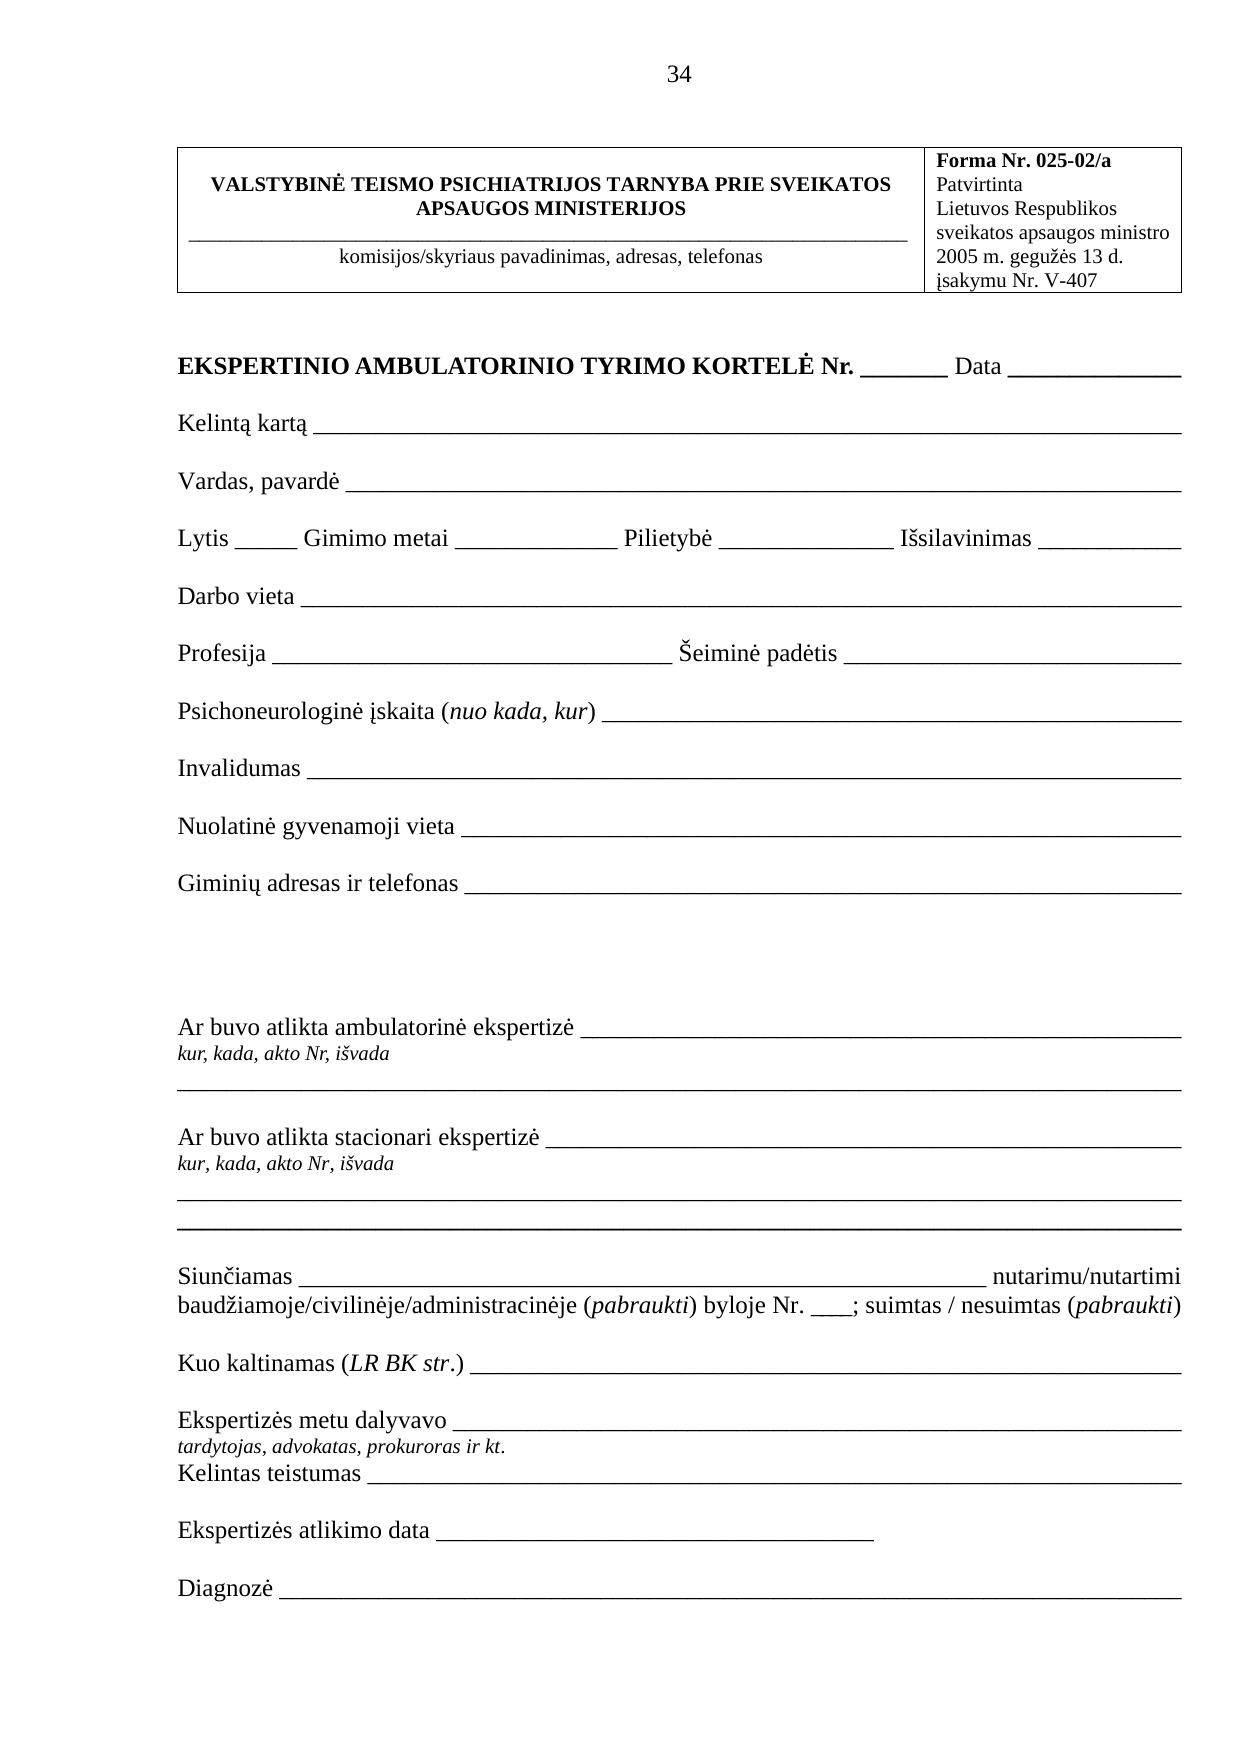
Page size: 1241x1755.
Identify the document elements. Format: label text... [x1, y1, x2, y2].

text Darbo vieta [177, 581, 1181, 609]
text EKSPERTINIO AMBULATORINIO TYRIMO KORTELĖ Nr. _______ Data [177, 351, 1181, 379]
text Ar buvo atlikta ambulatorinė ekspertizė [177, 1012, 1181, 1041]
text Kuo kaltinamas (LR BK str.) [177, 1348, 1181, 1376]
text Invalidumas [177, 753, 1181, 782]
text Diagnozė [177, 1573, 1181, 1602]
text Kelintas teistumas [177, 1458, 1181, 1487]
table_header Forma Nr. 025-02/a Patvirtinta Lietuvos Respublikos sveikatos apsaugos ministro 2005 m. gegužės 13 d. įsakymu Nr. V-407 [925, 148, 1181, 292]
text kur, kada, akto Nr, išvada [177, 1151, 1181, 1175]
text Siunčiamas nutarimu/nutartimi [177, 1261, 1181, 1290]
text tardytojas, advokatas, prokuroras ir kt. [177, 1434, 1181, 1458]
text Nuolatinė gyvenamoji vieta [177, 811, 1181, 839]
text Lytis _____ Gimimo metai _____________ Pilietybė ______________ Išsilavinimas [177, 523, 1181, 552]
text kur, kada, akto Nr, išvada [177, 1041, 1181, 1065]
text Psichoneurologinė įskaita (nuo kada, kur) [177, 696, 1181, 724]
text Ekspertizės metu dalyvavo [177, 1405, 1181, 1434]
text baudžiamoje/civilinėje/administracinėje (pabraukti) byloje Nr. ; suimtas / nesuimtas (pabraukti) [177, 1290, 1181, 1319]
text Profesija ________________________________ Šeiminė padėtis [177, 638, 1181, 667]
table_header VALSTYBINĖ TEISMO PSICHIATRIJOS TARNYBA PRIE SVEIKATOS APSAUGOS MINISTERIJOS _____________________________________________________________________ komisijos/skyriaus pavadinimas, adresas, telefonas [178, 148, 924, 292]
text Vardas, pavardė [177, 466, 1181, 494]
text Ekspertizės atlikimo data ___________________________________ [177, 1516, 1181, 1544]
text Giminių adresas ir telefonas [177, 868, 1181, 897]
text Ar buvo atlikta stacionari ekspertizė [177, 1122, 1181, 1151]
text Kelintą kartą [177, 408, 1181, 437]
